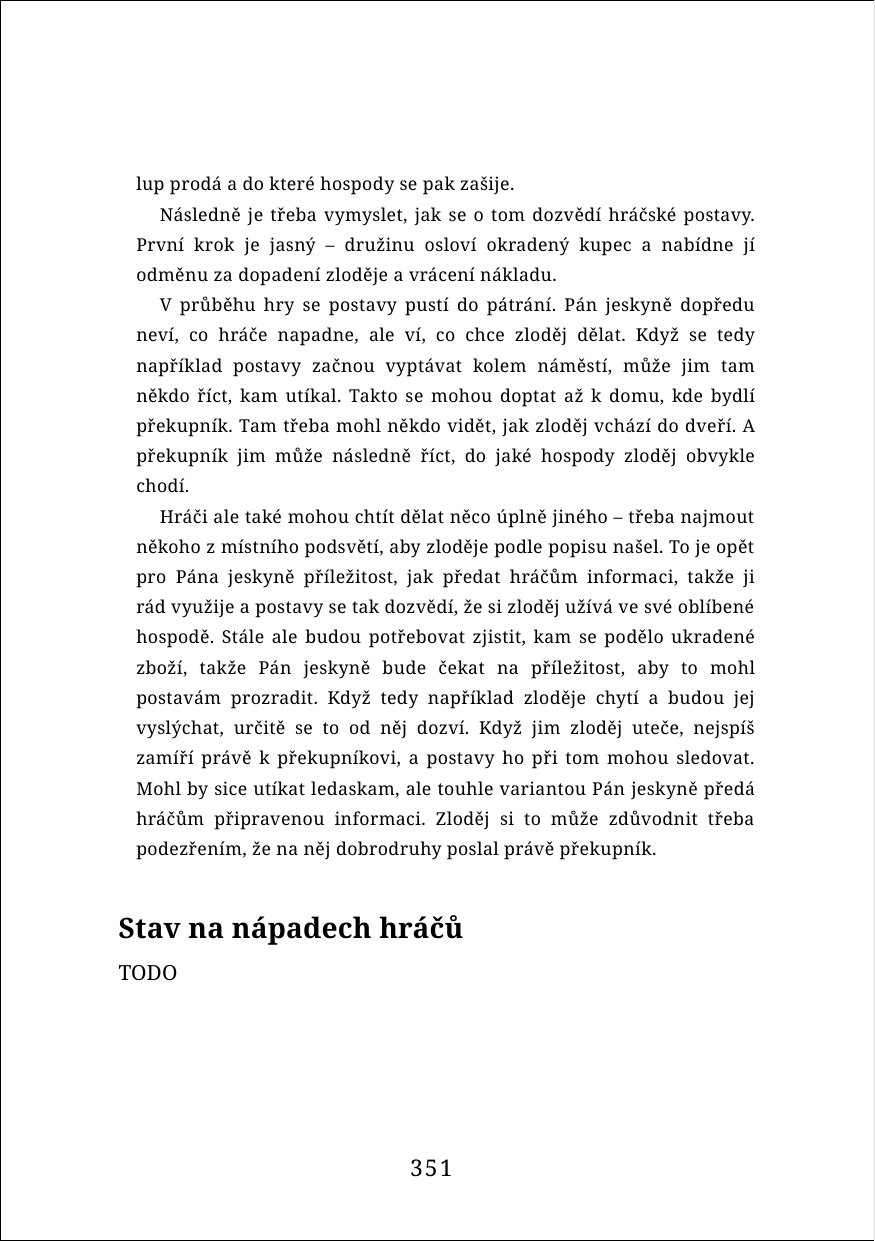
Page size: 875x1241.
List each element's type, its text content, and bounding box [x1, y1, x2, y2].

subtitle Stav na nápadech hráčů [118, 908, 756, 946]
text TODO [118, 958, 756, 986]
text lup prodá a do které hospody se pak zašije. Následně je třeba vymyslet, jak se o tom dozvědí hráčské postavy. První krok je jasný – družinu osloví okradený kupec a nabídne jí odměnu za dopadení zloděje a vrácení nákladu. V průběhu hry se postavy pustí do pátrání. Pán jeskyně dopředu neví, co hráče napadne, ale ví, co chce zloděj dělat. Když se tedy například postavy začnou vyptávat kolem náměstí, může jim tam někdo říct, kam utíkal. Takto se mohou doptat až k domu, kde bydlí překupník. Tam třeba mohl někdo vidět, jak zloděj vchází do dveří. A překupník jim může následně říct, do jaké hospody zloděj obvykle chodí. Hráči ale také mohou chtít dělat něco úplně jiného – třeba najmout někoho z místního podsvětí, aby zloděje podle popisu našel. To je opět pro Pána jeskyně příležitost, jak předat hráčům informaci, takže ji rád využije a postavy se tak dozvědí, že si zloděj užívá ve své oblíbené hospodě. Stále ale budou potřebovat zjistit, kam se podělo ukradené zboží, takže Pán jeskyně bude čekat na příležitost, aby to mohl postavám prozradit. Když tedy například zloděje chytí a budou jej vyslýchat, určitě se to od něj dozví. Když jim zloděj uteče, nejspíš zamíří právě k překupníkovi, a postavy ho při tom mohou sledovat. Mohl by sice utíkat ledaskam, ale touhle variantou Pán jeskyně předá hráčům připravenou informaci. Zloděj si to může zdůvodnit třeba podezřením, že na něj dobrodruhy poslal právě překupník. [136, 172, 756, 861]
